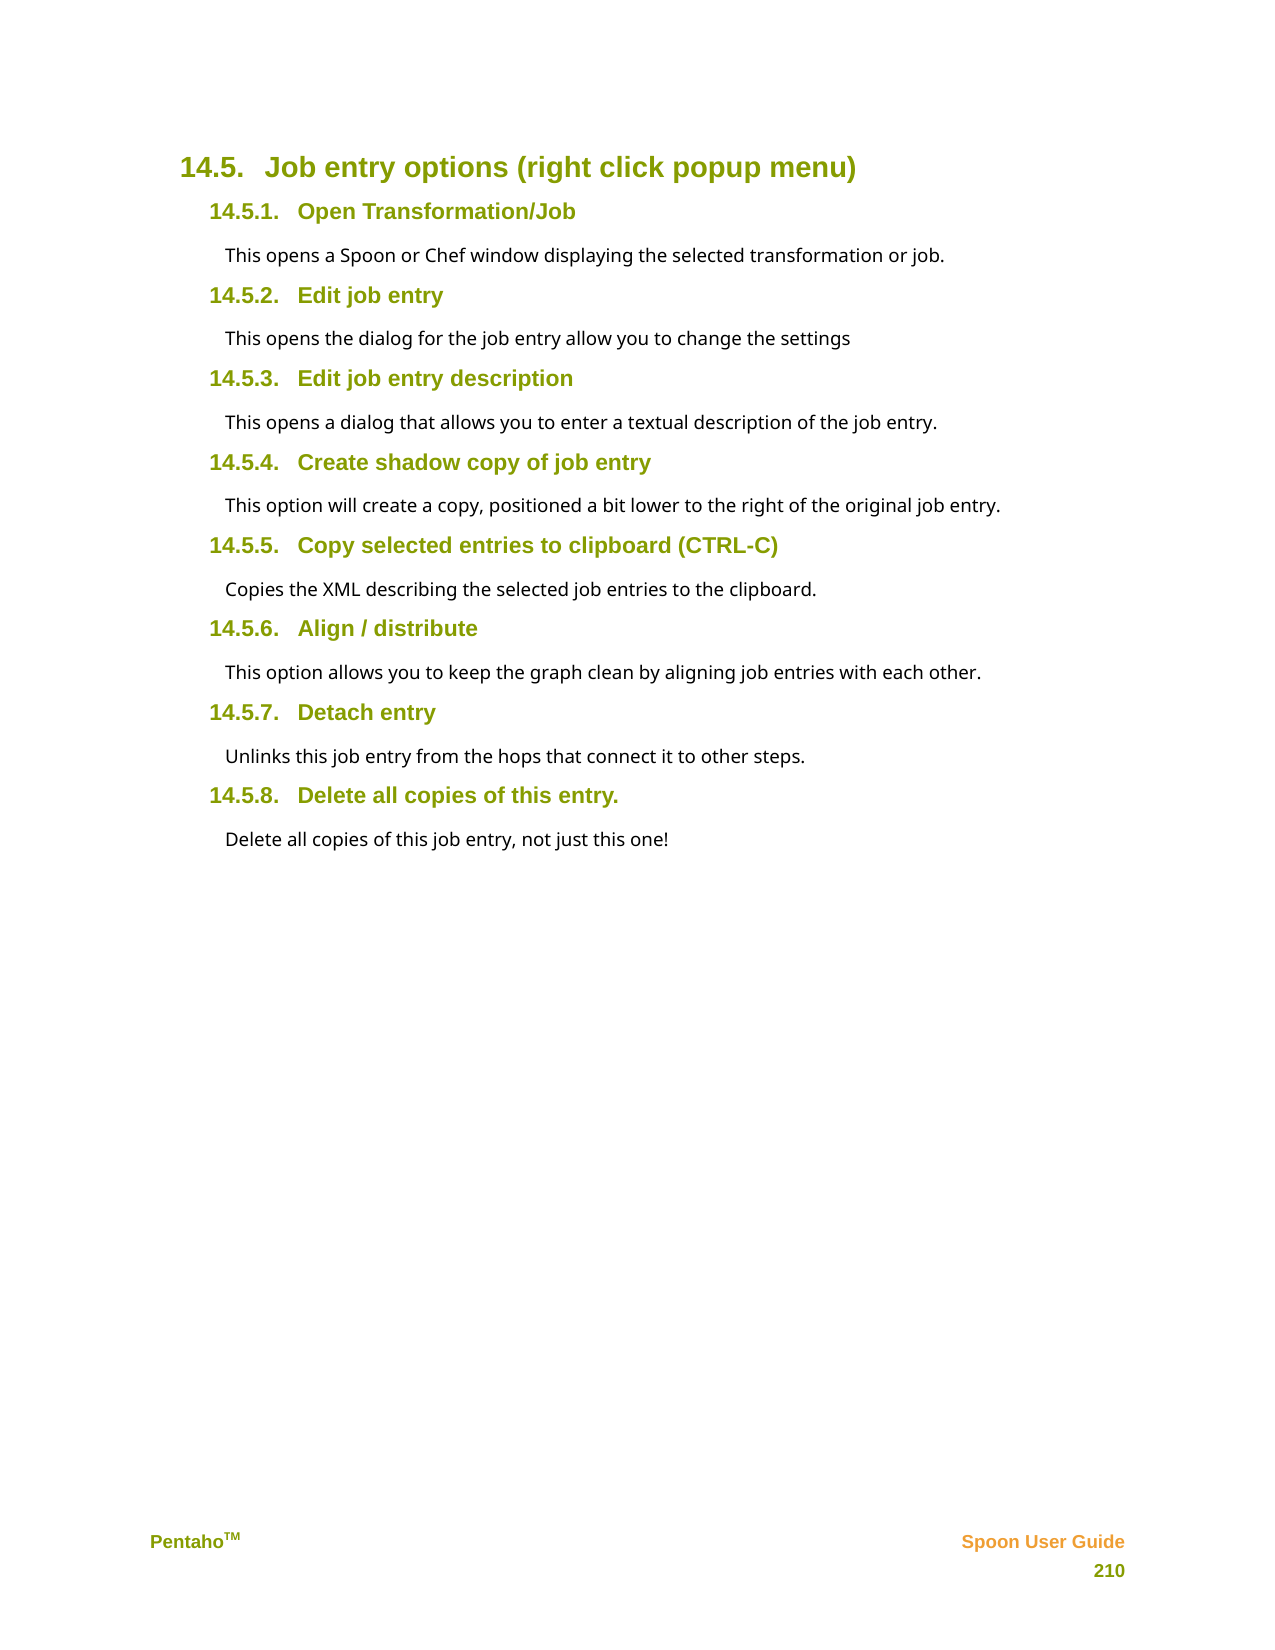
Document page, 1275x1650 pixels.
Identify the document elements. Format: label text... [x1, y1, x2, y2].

text This opens the dialog for the job entry allow you to change the settings [225, 322, 1125, 352]
subtitle Create shadow copy of job entry [209, 442, 1125, 477]
subtitle Detach entry [209, 692, 1125, 727]
text This opens a Spoon or Chef window displaying the selected transformation or job. [225, 239, 1125, 268]
text Unlinks this job entry from the hops that connect it to other steps. [225, 740, 1125, 769]
text Delete all copies of this job entry, not just this one! [225, 823, 1125, 852]
text This option will create a copy, positioned a bit lower to the right of the original job entry. [225, 489, 1125, 518]
text This opens a dialog that allows you to enter a textual description of the job entry. [225, 406, 1125, 435]
subtitle Open Transformation/Job [209, 192, 1125, 227]
text Copies the XML describing the selected job entries to the clipboard. [225, 573, 1125, 602]
subtitle Copy selected entries to clipboard (CTRL-C) [209, 526, 1125, 560]
text This option allows you to keep the graph clean by aligning job entries with each other. [225, 656, 1125, 685]
subtitle Delete all copies of this entry. [209, 776, 1125, 811]
subtitle Edit job entry [209, 275, 1125, 310]
subtitle Edit job entry description [209, 359, 1125, 393]
subtitle Align / distribute [209, 609, 1125, 644]
subtitle Job entry options (right click popup menu) [179, 150, 1125, 185]
